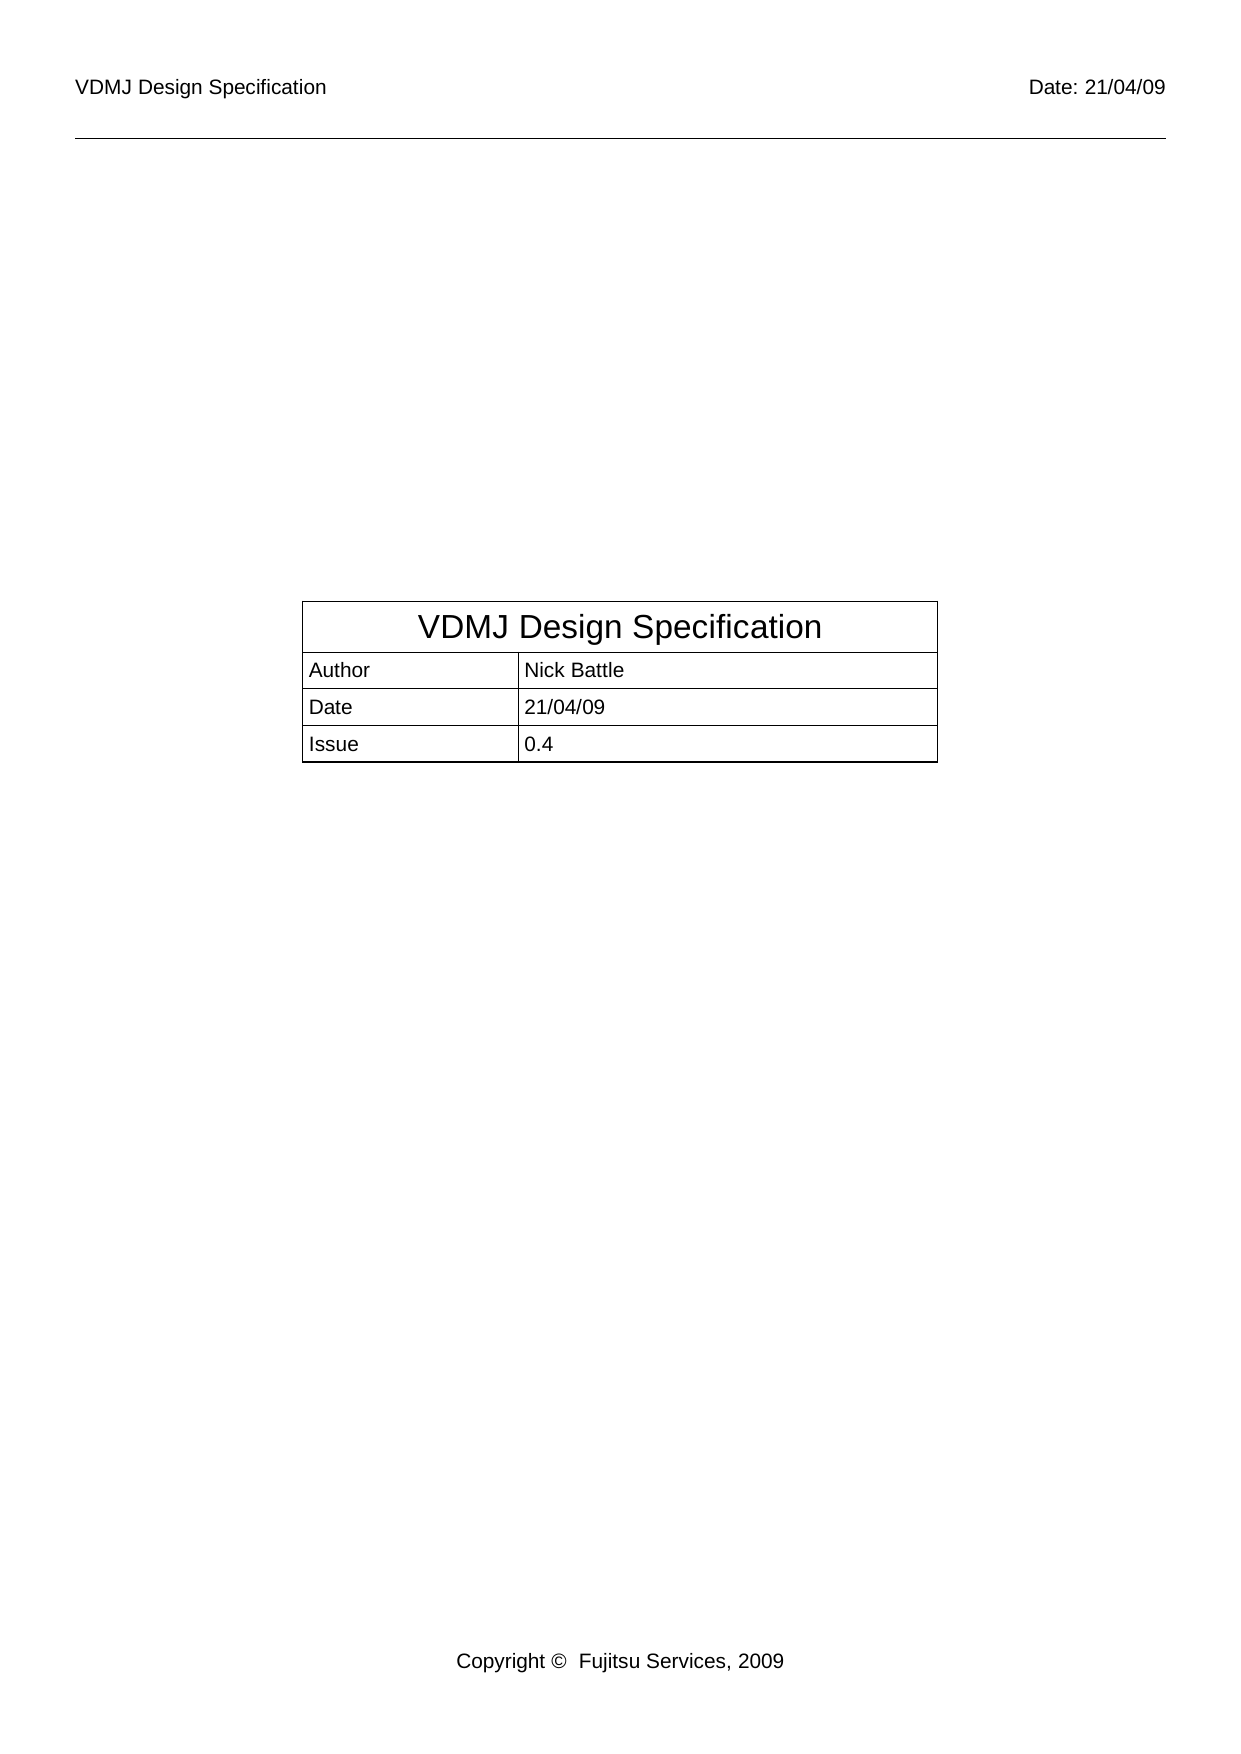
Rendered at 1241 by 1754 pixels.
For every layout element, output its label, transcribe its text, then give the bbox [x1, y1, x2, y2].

table_cell Issue [303, 726, 518, 761]
table_cell 0.4 [519, 726, 937, 761]
table_cell Author [303, 653, 518, 688]
table_cell 21/04/09 [519, 689, 937, 725]
table_cell Nick Battle [519, 653, 937, 688]
table_cell Date [303, 689, 518, 725]
table_header VDMJ Design Specification [303, 602, 937, 652]
